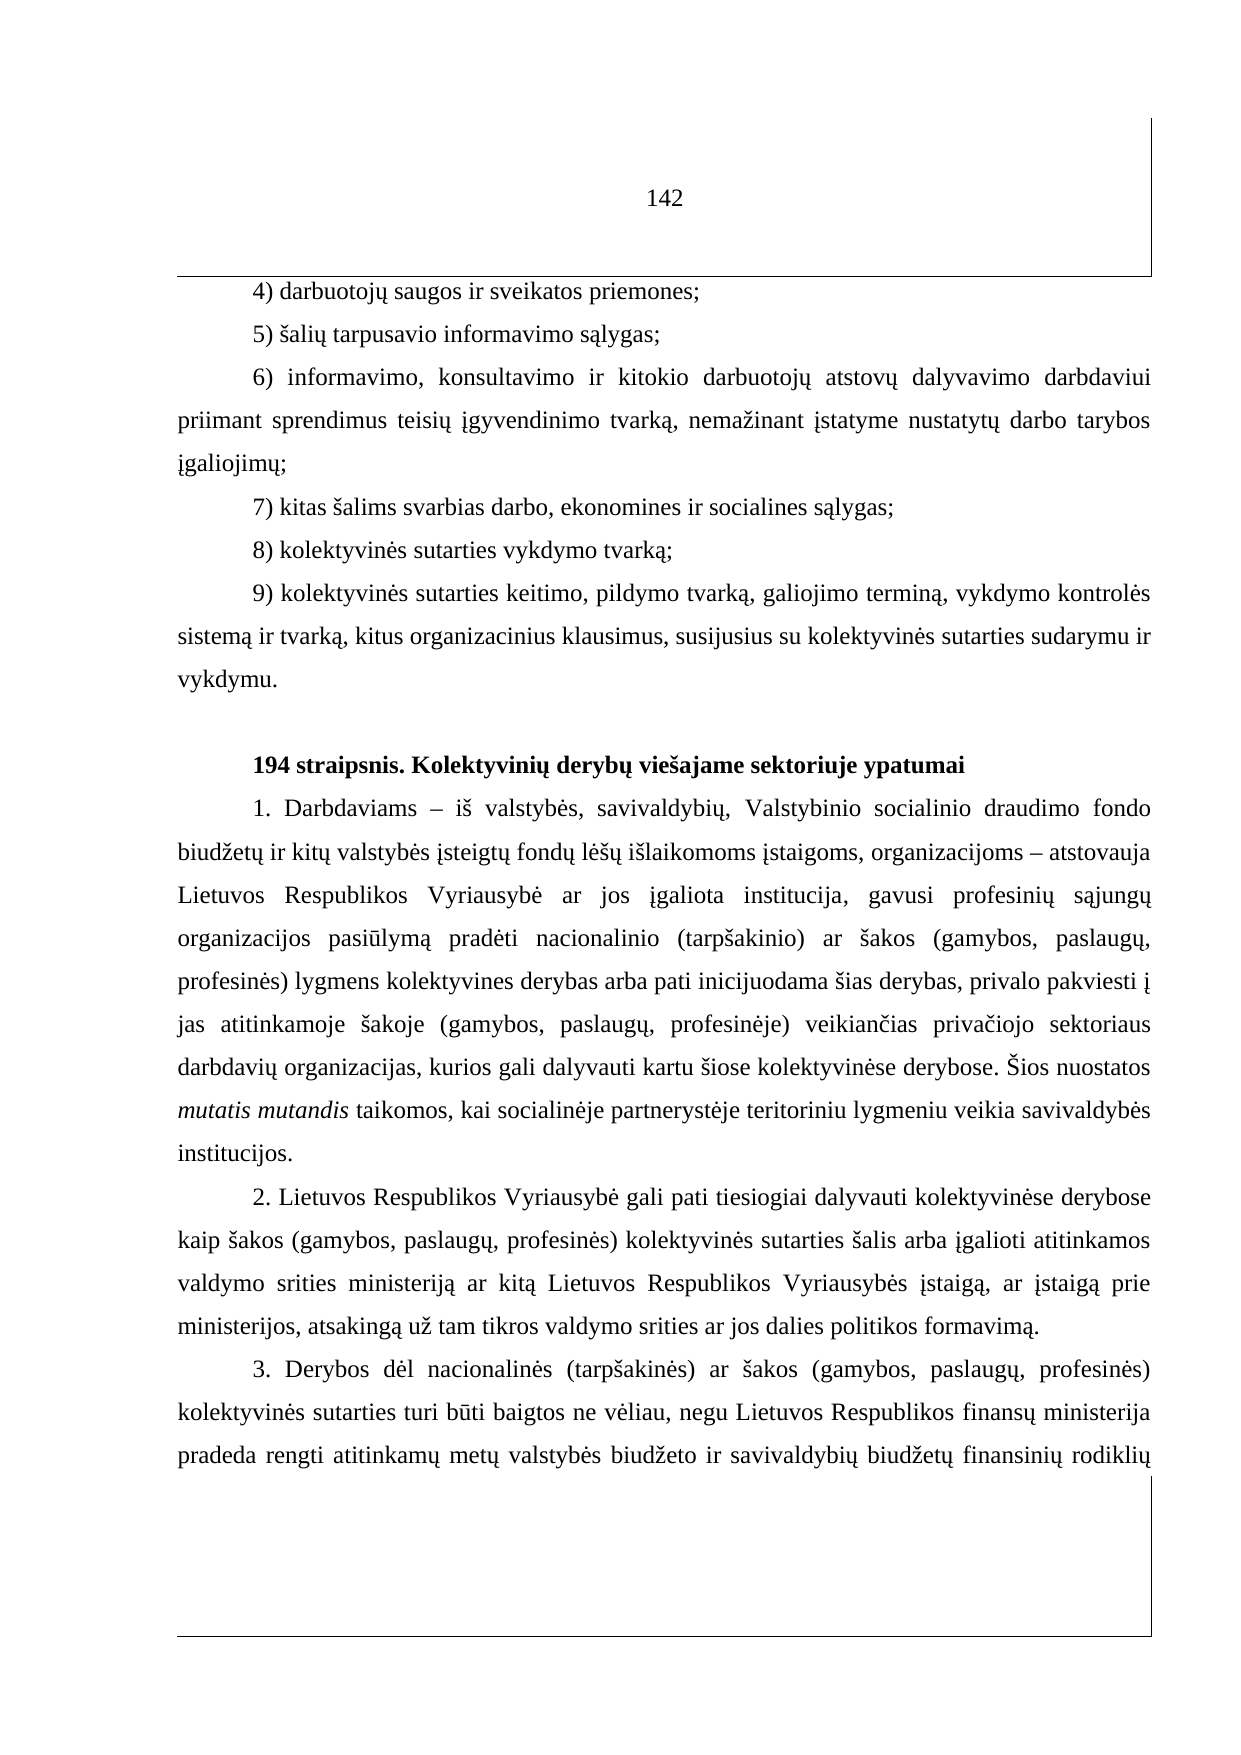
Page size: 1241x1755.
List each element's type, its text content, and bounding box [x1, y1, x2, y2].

text 9) kolektyvinės sutarties keitimo, pildymo tvarką, galiojimo terminą, vykdymo kontrolės sistemą ir tvarką, kitus organizacinius klausimus, susijusius su kolektyvinės sutarties sudarymu ir vykdymu. [177, 578, 1152, 693]
text 8) kolektyvinės sutarties vykdymo tvarką; [177, 535, 1152, 563]
subtitle 194 straipsnis. Kolektyvinių derybų viešajame sektoriuje ypatumai [177, 750, 1152, 779]
text 6) informavimo, konsultavimo ir kitokio darbuotojų atstovų dalyvavimo darbdaviui priimant sprendimus teisių įgyvendinimo tvarką, nemažinant įstatyme nustatytų darbo tarybos įgaliojimų; [177, 362, 1152, 477]
text 7) kitas šalims svarbias darbo, ekonomines ir socialines sąlygas; [177, 492, 1152, 520]
text 1. Darbdaviams ‒ iš valstybės, savivaldybių, Valstybinio socialinio draudimo fondo biudžetų ir kitų valstybės įsteigtų fondų lėšų išlaikomoms įstaigoms, organizacijoms ‒ atstovauja Lietuvos Respublikos Vyriausybė ar jos įgaliota institucija, gavusi profesinių sąjungų organizacijos pasiūlymą pradėti nacionalinio (tarpšakinio) ar šakos (gamybos, paslaugų, profesinės) lygmens kolektyvines derybas arba pati inicijuodama šias derybas, privalo pakviesti į jas atitinkamoje šakoje (gamybos, paslaugų, profesinėje) veikiančias privačiojo sektoriaus darbdavių organizacijas, kurios gali dalyvauti kartu šiose kolektyvinėse derybose. Šios nuostatos mutatis mutandis taikomos, kai socialinėje partnerystėje teritoriniu lygmeniu veikia savivaldybės institucijos. [177, 793, 1152, 1167]
text 2. Lietuvos Respublikos Vyriausybė gali pati tiesiogiai dalyvauti kolektyvinėse derybose kaip šakos (gamybos, paslaugų, profesinės) kolektyvinės sutarties šalis arba įgalioti atitinkamos valdymo srities ministeriją ar kitą Lietuvos Respublikos Vyriausybės įstaigą, ar įstaigą prie ministerijos, atsakingą už tam tikros valdymo srities ar jos dalies politikos formavimą. [177, 1182, 1152, 1340]
text 4) darbuotojų saugos ir sveikatos priemones; [177, 276, 1152, 305]
text 5) šalių tarpusavio informavimo sąlygas; [177, 319, 1152, 348]
text 3. Derybos dėl nacionalinės (tarpšakinės) ar šakos (gamybos, paslaugų, profesinės) kolektyvinės sutarties turi būti baigtos ne vėliau, negu Lietuvos Respublikos finansų ministerija pradeda rengti atitinkamų metų valstybės biudžeto ir savivaldybių biudžetų finansinių rodiklių [177, 1354, 1152, 1469]
